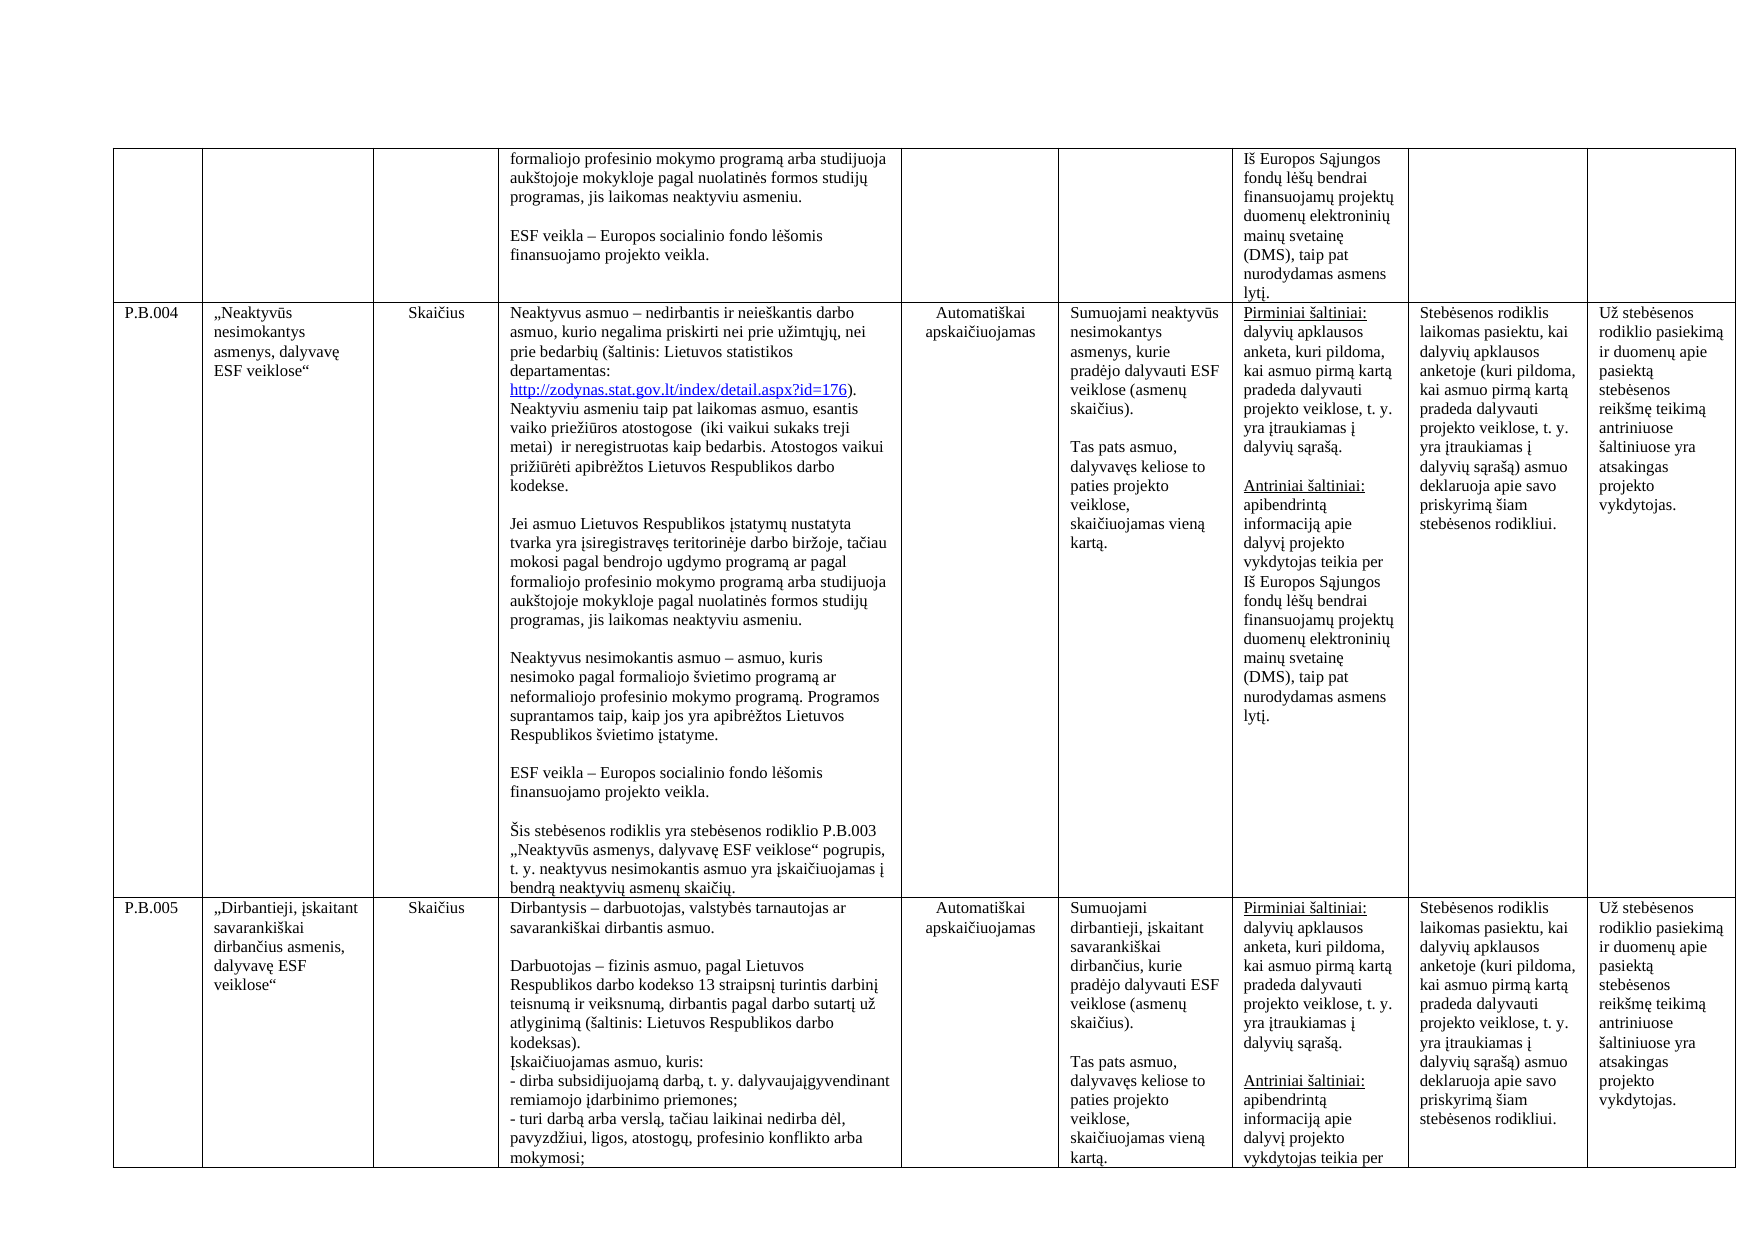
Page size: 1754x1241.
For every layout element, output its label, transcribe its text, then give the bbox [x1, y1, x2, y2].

table_cell Stebėsenos rodiklis laikomas pasiektu, kai dalyvių apklausos anketoje (kuri pildoma, kai asmuo pirmą kartą pradeda dalyvauti projekto veiklose, t. y. yra įtraukiamas į dalyvių sąrašą) asmuo deklaruoja apie savo priskyrimą šiam stebėsenos rodikliui. [1409, 303, 1587, 897]
table_cell Sumuojami neaktyvūs nesimokantys asmenys, kurie pradėjo dalyvauti ESF veiklose (asmenų skaičius). Tas pats asmuo, dalyvavęs keliose to paties projekto veiklose, skaičiuojamas vieną kartą. [1059, 303, 1232, 897]
table_cell „Dirbantieji, įskaitant savarankiškai dirbančius asmenis, dalyvavę ESF veiklose“ [203, 898, 373, 1167]
table_cell Dirbantysis – darbuotojas, valstybės tarnautojas ar savarankiškai dirbantis asmuo. Darbuotojas – fizinis asmuo, pagal Lietuvos Respublikos darbo kodekso 13 straipsnį turintis darbinį teisnumą ir veiksnumą, dirbantis pagal darbo sutartį už atlyginimą (šaltinis: Lietuvos Respublikos darbo kodeksas). Įskaičiuojamas asmuo, kuris: - dirba subsidijuojamą darbą, t. y. dalyvaujaįgyvendinant remiamojo įdarbinimo priemones; - turi darbą arba verslą, tačiau laikinai nedirba dėl, pavyzdžiui, ligos, atostogų, profesinio konflikto arba mokymosi; [499, 898, 901, 1167]
table_cell Pirminiai šaltiniai: dalyvių apklausos anketa, kuri pildoma, kai asmuo pirmą kartą pradeda dalyvauti projekto veiklose, t. y. yra įtraukiamas į dalyvių sąrašą. Antriniai šaltiniai: apibendrintą informaciją apie dalyvį projekto vykdytojas teikia per Iš Europos Sąjungos fondų lėšų bendrai finansuojamų projektų duomenų elektroninių mainų svetainę (DMS), taip pat nurodydamas asmens lytį. [1233, 303, 1408, 897]
table_cell [1409, 149, 1587, 302]
table_cell [1588, 149, 1735, 302]
table_cell [1059, 149, 1232, 302]
table_cell P.B.005 [114, 898, 202, 1167]
table_cell Automatiškai apskaičiuojamas [902, 303, 1058, 897]
table_cell „Neaktyvūs nesimokantys asmenys, dalyvavę ESF veiklose“ [203, 303, 373, 897]
table_cell Neaktyvus asmuo – nedirbantis ir neieškantis darbo asmuo, kurio negalima priskirti nei prie užimtųjų, nei prie bedarbių (šaltinis: Lietuvos statistikos departamentas: http://zodynas.stat.gov.lt/index/detail.aspx?id=176). Neaktyviu asmeniu taip pat laikomas asmuo, esantis vaiko priežiūros atostogose (iki vaikui sukaks treji metai) ir neregistruotas kaip bedarbis. Atostogos vaikui prižiūrėti apibrėžtos Lietuvos Respublikos darbo kodekse. Jei asmuo Lietuvos Respublikos įstatymų nustatyta tvarka yra įsiregistravęs teritorinėje darbo biržoje, tačiau mokosi pagal bendrojo ugdymo programą ar pagal formaliojo profesinio mokymo programą arba studijuoja aukštojoje mokykloje pagal nuolatinės formos studijų programas, jis laikomas neaktyviu asmeniu. Neaktyvus nesimokantis asmuo – asmuo, kuris nesimoko pagal formaliojo švietimo programą ar neformaliojo profesinio mokymo programą. Programos suprantamos taip, kaip jos yra apibrėžtos Lietuvos Respublikos švietimo įstatyme. ESF veikla – Europos socialinio fondo lėšomis finansuojamo projekto veikla. Šis stebėsenos rodiklis yra stebėsenos rodiklio P.B.003 „Neaktyvūs asmenys, dalyvavę ESF veiklose“ pogrupis, t. y. neaktyvus nesimokantis asmuo yra įskaičiuojamas į bendrą neaktyvių asmenų skaičių. [499, 303, 901, 897]
table_cell Sumuojami dirbantieji, įskaitant savarankiškai dirbančius, kurie pradėjo dalyvauti ESF veiklose (asmenų skaičius). Tas pats asmuo, dalyvavęs keliose to paties projekto veiklose, skaičiuojamas vieną kartą. [1059, 898, 1232, 1167]
table_cell Pirminiai šaltiniai: dalyvių apklausos anketa, kuri pildoma, kai asmuo pirmą kartą pradeda dalyvauti projekto veiklose, t. y. yra įtraukiamas į dalyvių sąrašą. Antriniai šaltiniai: apibendrintą informaciją apie dalyvį projekto vykdytojas teikia per [1233, 898, 1408, 1167]
table_cell [203, 149, 373, 302]
table_cell Automatiškai apskaičiuojamas [902, 898, 1058, 1167]
table_cell [114, 149, 202, 302]
table_cell [374, 149, 498, 302]
table_cell Už stebėsenos rodiklio pasiekimą ir duomenų apie pasiektą stebėsenos reikšmę teikimą antriniuose šaltiniuose yra atsakingas projekto vykdytojas. [1588, 303, 1735, 897]
table_cell P.B.004 [114, 303, 202, 897]
table_cell [902, 149, 1058, 302]
table_cell formaliojo profesinio mokymo programą arba studijuoja aukštojoje mokykloje pagal nuolatinės formos studijų programas, jis laikomas neaktyviu asmeniu. ESF veikla – Europos socialinio fondo lėšomis finansuojamo projekto veikla. [499, 149, 901, 302]
table_cell Skaičius [374, 898, 498, 1167]
table_cell Skaičius [374, 303, 498, 897]
table_cell Iš Europos Sąjungos fondų lėšų bendrai finansuojamų projektų duomenų elektroninių mainų svetainę (DMS), taip pat nurodydamas asmens lytį. [1233, 149, 1408, 302]
table_cell Už stebėsenos rodiklio pasiekimą ir duomenų apie pasiektą stebėsenos reikšmę teikimą antriniuose šaltiniuose yra atsakingas projekto vykdytojas. [1588, 898, 1735, 1167]
table_cell Stebėsenos rodiklis laikomas pasiektu, kai dalyvių apklausos anketoje (kuri pildoma, kai asmuo pirmą kartą pradeda dalyvauti projekto veiklose, t. y. yra įtraukiamas į dalyvių sąrašą) asmuo deklaruoja apie savo priskyrimą šiam stebėsenos rodikliui. [1409, 898, 1587, 1167]
